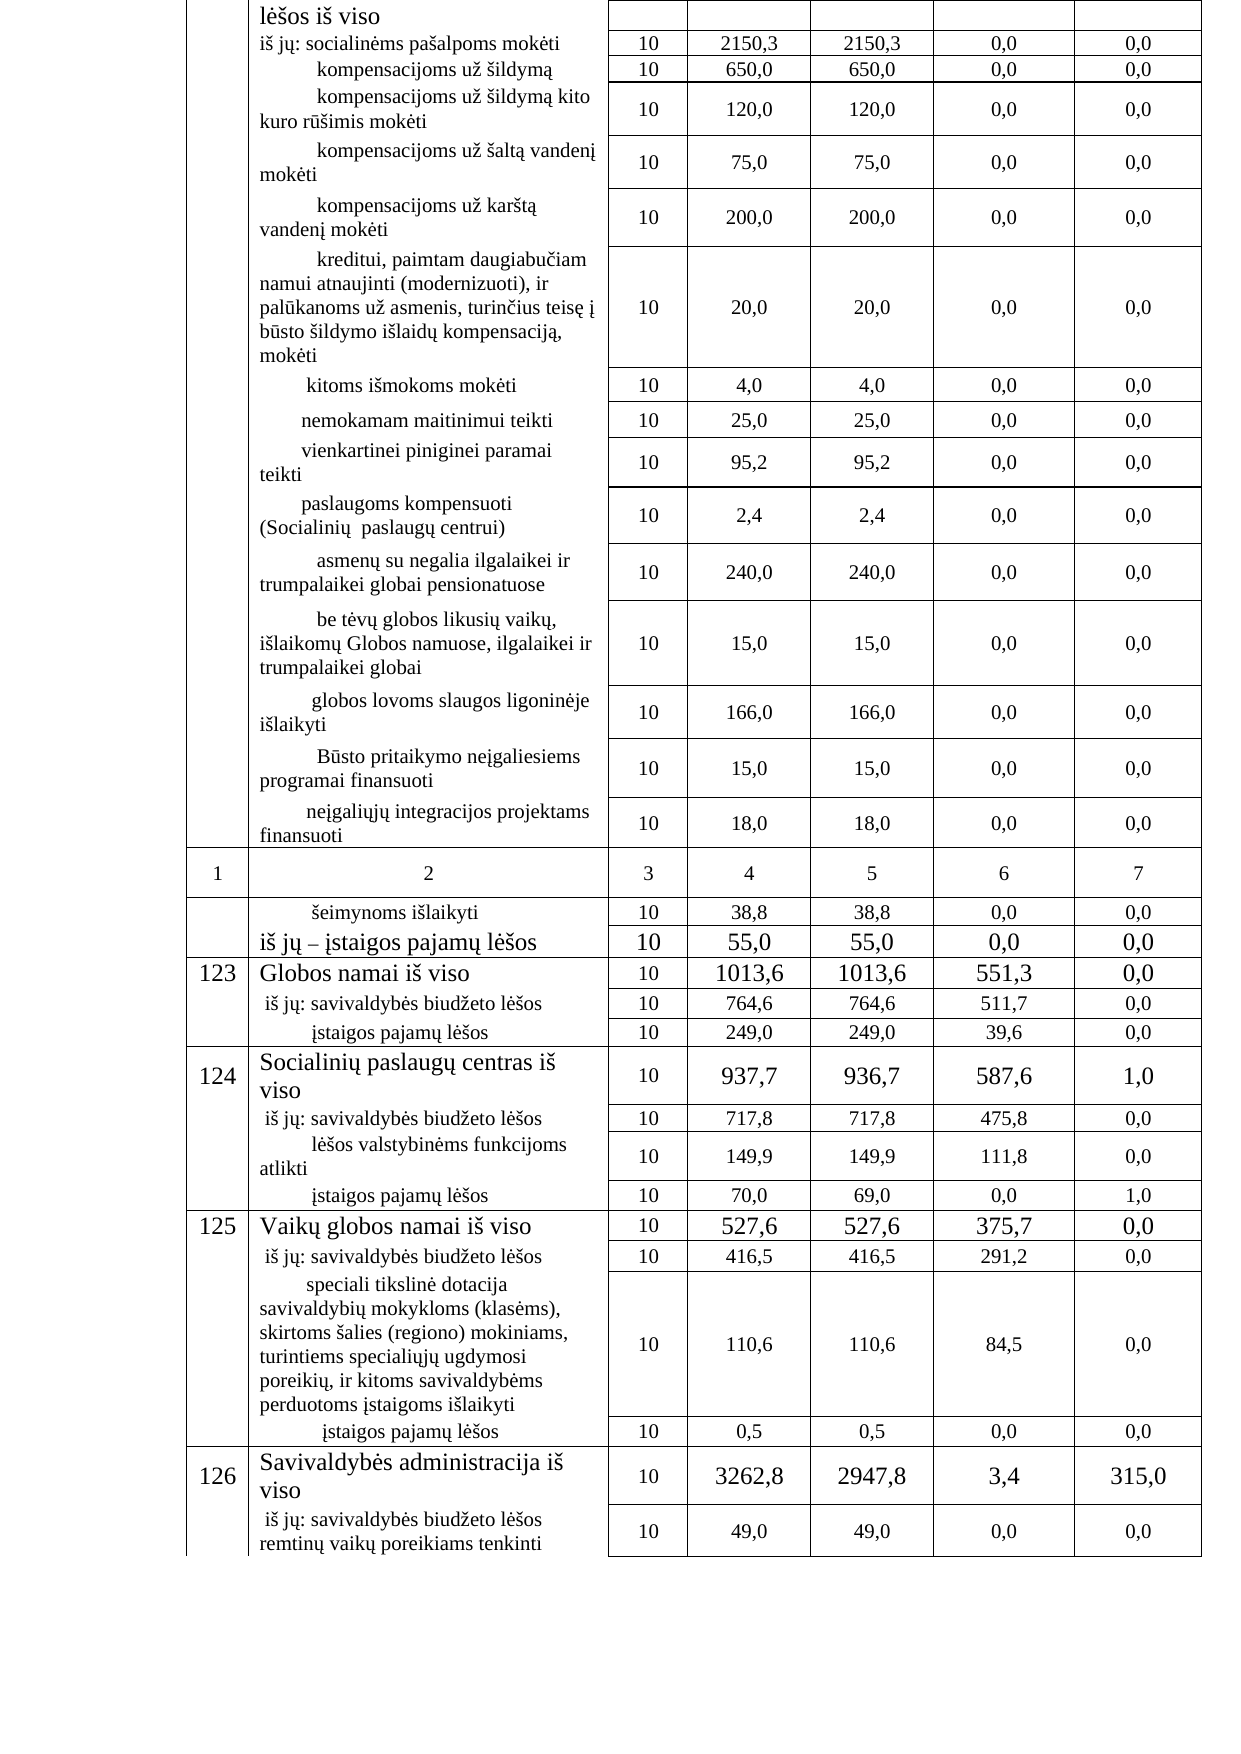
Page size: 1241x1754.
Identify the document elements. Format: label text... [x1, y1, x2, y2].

table_cell 0,0 [1075, 1505, 1201, 1556]
table_cell [934, 1, 1074, 30]
table_cell 375,7 [934, 1211, 1074, 1239]
table_cell 10 [609, 1505, 687, 1556]
table_cell 38,8 [811, 898, 933, 925]
table_cell 0,0 [934, 926, 1074, 957]
table_cell 1,0 [1075, 1181, 1201, 1210]
table_cell 10 [609, 1241, 687, 1271]
table_cell šeimynoms išlaikyti [249, 898, 608, 925]
table_cell [187, 925, 248, 957]
table_cell [187, 1180, 248, 1210]
table_cell kompensacijoms už šaltą vandenį mokėti [249, 135, 608, 188]
table_cell 125 [187, 1211, 248, 1239]
table_cell 0,0 [934, 368, 1074, 401]
table_cell 0,0 [1075, 1417, 1201, 1446]
table_cell 10 [609, 989, 687, 1018]
table_cell 124 [187, 1047, 248, 1104]
table_cell 0,0 [1075, 488, 1201, 543]
table_cell 0,0 [1075, 1105, 1201, 1131]
table_cell [187, 898, 248, 925]
table_cell 200,0 [811, 189, 933, 246]
table_cell 10 [609, 1211, 687, 1239]
table_cell [187, 1240, 248, 1271]
table_cell lėšos valstybinėms funkcijoms atlikti [249, 1131, 608, 1180]
table_cell 0,0 [934, 488, 1074, 543]
table_cell 2947,8 [811, 1447, 933, 1504]
table_cell 0,0 [1075, 368, 1201, 401]
table_cell 10 [609, 136, 687, 188]
table_cell [187, 0, 248, 30]
table_cell neįgaliųjų integracijos projektams finansuoti [249, 797, 608, 847]
table_cell 15,0 [688, 601, 810, 685]
table_cell 10 [609, 1047, 687, 1104]
table_cell [187, 988, 248, 1018]
table_cell 717,8 [811, 1105, 933, 1131]
table_cell 3,4 [934, 1447, 1074, 1504]
table_cell 0,0 [1075, 989, 1201, 1018]
table_cell 0,0 [1075, 544, 1201, 600]
table_cell [187, 600, 248, 685]
table_cell iš jų: savivaldybės biudžeto lėšos [249, 1240, 608, 1271]
table_cell 0,0 [934, 601, 1074, 685]
table_cell 15,0 [811, 739, 933, 797]
table_cell 717,8 [688, 1105, 810, 1131]
table_cell globos lovoms slaugos ligoninėje išlaikyti [249, 685, 608, 738]
table_cell 25,0 [688, 402, 810, 437]
table_cell 10 [609, 83, 687, 134]
table_cell 69,0 [811, 1181, 933, 1210]
table_cell 0,0 [934, 1181, 1074, 1210]
table_cell 95,2 [811, 438, 933, 486]
table_cell 0,0 [934, 898, 1074, 925]
table_cell 937,7 [688, 1047, 810, 1104]
table_cell [811, 1, 933, 30]
table_cell 7 [1075, 848, 1201, 897]
table_cell [187, 1416, 248, 1446]
table_cell 120,0 [688, 83, 810, 134]
table_cell 0,0 [1075, 189, 1201, 246]
table_cell 10 [609, 1181, 687, 1210]
table_cell 0,0 [1075, 1132, 1201, 1180]
table_cell 764,6 [811, 989, 933, 1018]
table_cell 0,0 [1075, 926, 1201, 957]
table_cell įstaigos pajamų lėšos [249, 1018, 608, 1046]
table_cell 650,0 [688, 56, 810, 81]
table_cell 4,0 [688, 368, 810, 401]
table_cell [187, 738, 248, 797]
table_cell 0,0 [934, 56, 1074, 81]
table_cell 0,0 [934, 31, 1074, 55]
table_cell Vaikų globos namai iš viso [249, 1211, 608, 1239]
table_cell 25,0 [811, 402, 933, 437]
table_cell 0,0 [1075, 247, 1201, 367]
table_cell 10 [609, 1132, 687, 1180]
table_cell 2 [249, 848, 608, 897]
table_cell 18,0 [688, 798, 810, 847]
table_cell 6 [934, 848, 1074, 897]
table_cell Savivaldybės administracija iš viso [249, 1447, 608, 1504]
table_cell iš jų – įstaigos pajamų lėšos [249, 925, 608, 957]
table_cell 0,0 [934, 1417, 1074, 1446]
table_cell [187, 30, 248, 55]
table_cell 511,7 [934, 989, 1074, 1018]
table_cell 0,0 [934, 438, 1074, 486]
table_cell kompensacijoms už karštą vandenį mokėti [249, 188, 608, 246]
table_cell 1013,6 [688, 958, 810, 988]
table_cell 10 [609, 31, 687, 55]
table_cell 475,8 [934, 1105, 1074, 1131]
table_cell 38,8 [688, 898, 810, 925]
table_cell 84,5 [934, 1272, 1074, 1416]
table_cell 2150,3 [688, 31, 810, 55]
table_cell 249,0 [688, 1019, 810, 1046]
table_cell 0,0 [934, 798, 1074, 847]
table_cell 55,0 [688, 926, 810, 957]
table_cell kitoms išmokoms mokėti [249, 367, 608, 401]
table_cell 0,0 [1075, 56, 1201, 81]
table_cell 0,0 [934, 402, 1074, 437]
table_cell 10 [609, 402, 687, 437]
table_cell 0,0 [1075, 686, 1201, 738]
table_cell 75,0 [811, 136, 933, 188]
table_cell 936,7 [811, 1047, 933, 1104]
table_cell [187, 188, 248, 246]
table_cell 10 [609, 56, 687, 81]
table_cell 10 [609, 544, 687, 600]
table_cell 10 [609, 368, 687, 401]
table_cell 1013,6 [811, 958, 933, 988]
table_cell [688, 1, 810, 30]
table_cell 2,4 [688, 488, 810, 543]
table_cell [187, 1131, 248, 1180]
table_cell 4 [688, 848, 810, 897]
table_cell 166,0 [811, 686, 933, 738]
table_cell 0,0 [934, 136, 1074, 188]
table_cell Būsto pritaikymo neįgaliesiems programai finansuoti [249, 738, 608, 797]
table_cell 0,0 [934, 544, 1074, 600]
table_cell 249,0 [811, 1019, 933, 1046]
table_cell 10 [609, 1019, 687, 1046]
table_cell 587,6 [934, 1047, 1074, 1104]
table_cell [187, 401, 248, 437]
table_cell įstaigos pajamų lėšos [249, 1416, 608, 1446]
table_cell 0,0 [934, 83, 1074, 134]
table_cell 240,0 [688, 544, 810, 600]
table_cell 0,0 [1075, 739, 1201, 797]
table_cell 10 [609, 686, 687, 738]
table_cell 10 [609, 247, 687, 367]
table_cell 0,0 [934, 686, 1074, 738]
table_cell 10 [609, 601, 687, 685]
table_cell 49,0 [688, 1505, 810, 1556]
table_cell 15,0 [811, 601, 933, 685]
table_cell 0,0 [934, 739, 1074, 797]
table_cell iš jų: savivaldybės biudžeto lėšos [249, 1104, 608, 1131]
table_cell 10 [609, 798, 687, 847]
table_cell [187, 1018, 248, 1046]
table_cell 0,5 [688, 1417, 810, 1446]
table_cell 55,0 [811, 926, 933, 957]
table_cell [187, 55, 248, 81]
table_cell 0,0 [1075, 1272, 1201, 1416]
table_cell vienkartinei piniginei paramai teikti [249, 437, 608, 486]
table_cell 18,0 [811, 798, 933, 847]
table_cell [1075, 1, 1201, 30]
table_cell 10 [609, 1447, 687, 1504]
table_cell 10 [609, 189, 687, 246]
table_cell 70,0 [688, 1181, 810, 1210]
table_cell 39,6 [934, 1019, 1074, 1046]
table_cell 95,2 [688, 438, 810, 486]
table_cell [187, 1104, 248, 1131]
table_cell 15,0 [688, 739, 810, 797]
table_cell iš jų: savivaldybės biudžeto lėšos remtinų vaikų poreikiams tenkinti [249, 1504, 608, 1556]
table_cell 315,0 [1075, 1447, 1201, 1504]
table_cell kreditui, paimtam daugiabučiam namui atnaujinti (modernizuoti), ir palūkanoms už asmenis, turinčius teisę į būsto šildymo išlaidų kompensaciją, mokėti [249, 246, 608, 367]
table_cell 1,0 [1075, 1047, 1201, 1104]
table_cell 2150,3 [811, 31, 933, 55]
table_cell 0,0 [1075, 438, 1201, 486]
table_cell 0,0 [1075, 83, 1201, 134]
table_cell 1 [187, 848, 248, 897]
table_cell iš jų: socialinėms pašalpoms mokėti [249, 30, 608, 55]
table_cell 240,0 [811, 544, 933, 600]
table_cell 20,0 [811, 247, 933, 367]
table_cell 3262,8 [688, 1447, 810, 1504]
table_cell 0,0 [934, 189, 1074, 246]
table_cell 10 [609, 1272, 687, 1416]
table_cell [187, 367, 248, 401]
table_cell 0,5 [811, 1417, 933, 1446]
table_cell 10 [609, 898, 687, 925]
table_cell [187, 1271, 248, 1416]
table_cell lėšos iš viso [249, 0, 608, 30]
table_cell 20,0 [688, 247, 810, 367]
table_cell [187, 437, 248, 486]
table_cell [187, 81, 248, 134]
table_cell kompensacijoms už šildymą kito kuro rūšimis mokėti [249, 81, 608, 134]
table_cell 0,0 [1075, 1241, 1201, 1271]
table_cell 291,2 [934, 1241, 1074, 1271]
table_cell 4,0 [811, 368, 933, 401]
table_cell 120,0 [811, 83, 933, 134]
table_cell 416,5 [811, 1241, 933, 1271]
table_cell [609, 1, 687, 30]
table_cell 0,0 [1075, 958, 1201, 988]
table_cell 49,0 [811, 1505, 933, 1556]
table_cell 126 [187, 1447, 248, 1504]
table_cell asmenų su negalia ilgalaikei ir trumpalaikei globai pensionatuose [249, 543, 608, 600]
table_cell 0,0 [1075, 136, 1201, 188]
table_cell 166,0 [688, 686, 810, 738]
table_cell 10 [609, 926, 687, 957]
table_cell [187, 1504, 248, 1556]
table_cell 10 [609, 438, 687, 486]
table_cell speciali tikslinė dotacija savivaldybių mokykloms (klasėms), skirtoms šalies (regiono) mokiniams, turintiems specialiųjų ugdymosi poreikių, ir kitoms savivaldybėms perduotoms įstaigoms išlaikyti [249, 1271, 608, 1416]
table_cell 551,3 [934, 958, 1074, 988]
table_cell 110,6 [688, 1272, 810, 1416]
table_cell be tėvų globos likusių vaikų, išlaikomų Globos namuose, ilgalaikei ir trumpalaikei globai [249, 600, 608, 685]
table_cell 527,6 [688, 1211, 810, 1239]
table_cell 764,6 [688, 989, 810, 1018]
table_cell [187, 135, 248, 188]
table_cell 123 [187, 958, 248, 988]
table_cell 5 [811, 848, 933, 897]
table_cell [187, 797, 248, 847]
table_cell [187, 685, 248, 738]
table_cell 0,0 [1075, 1019, 1201, 1046]
table_cell 0,0 [1075, 402, 1201, 437]
table_cell 75,0 [688, 136, 810, 188]
table_cell 110,6 [811, 1272, 933, 1416]
table_cell Globos namai iš viso [249, 958, 608, 988]
table_cell 0,0 [1075, 1211, 1201, 1239]
table_cell 0,0 [934, 1505, 1074, 1556]
table_cell paslaugoms kompensuoti (Socialinių paslaugų centrui) [249, 486, 608, 543]
table_cell 10 [609, 1105, 687, 1131]
table_cell 416,5 [688, 1241, 810, 1271]
table_cell 0,0 [1075, 898, 1201, 925]
table_cell 10 [609, 488, 687, 543]
table_cell 149,9 [688, 1132, 810, 1180]
table_cell 650,0 [811, 56, 933, 81]
table_cell [187, 246, 248, 367]
table_cell 149,9 [811, 1132, 933, 1180]
table_cell nemokamam maitinimui teikti [249, 401, 608, 437]
table_cell 0,0 [1075, 31, 1201, 55]
table_cell Socialinių paslaugų centras iš viso [249, 1047, 608, 1104]
table_cell įstaigos pajamų lėšos [249, 1180, 608, 1210]
table_cell 10 [609, 958, 687, 988]
table_cell 0,0 [1075, 601, 1201, 685]
table_cell 0,0 [934, 247, 1074, 367]
table_cell 0,0 [1075, 798, 1201, 847]
table_cell 2,4 [811, 488, 933, 543]
table_cell [187, 486, 248, 543]
table_cell 3 [609, 848, 687, 897]
table_cell [187, 543, 248, 600]
table_cell 527,6 [811, 1211, 933, 1239]
table_cell kompensacijoms už šildymą [249, 55, 608, 81]
table_cell 10 [609, 739, 687, 797]
table_cell 111,8 [934, 1132, 1074, 1180]
table_cell 10 [609, 1417, 687, 1446]
table_cell iš jų: savivaldybės biudžeto lėšos [249, 988, 608, 1018]
table_cell 200,0 [688, 189, 810, 246]
